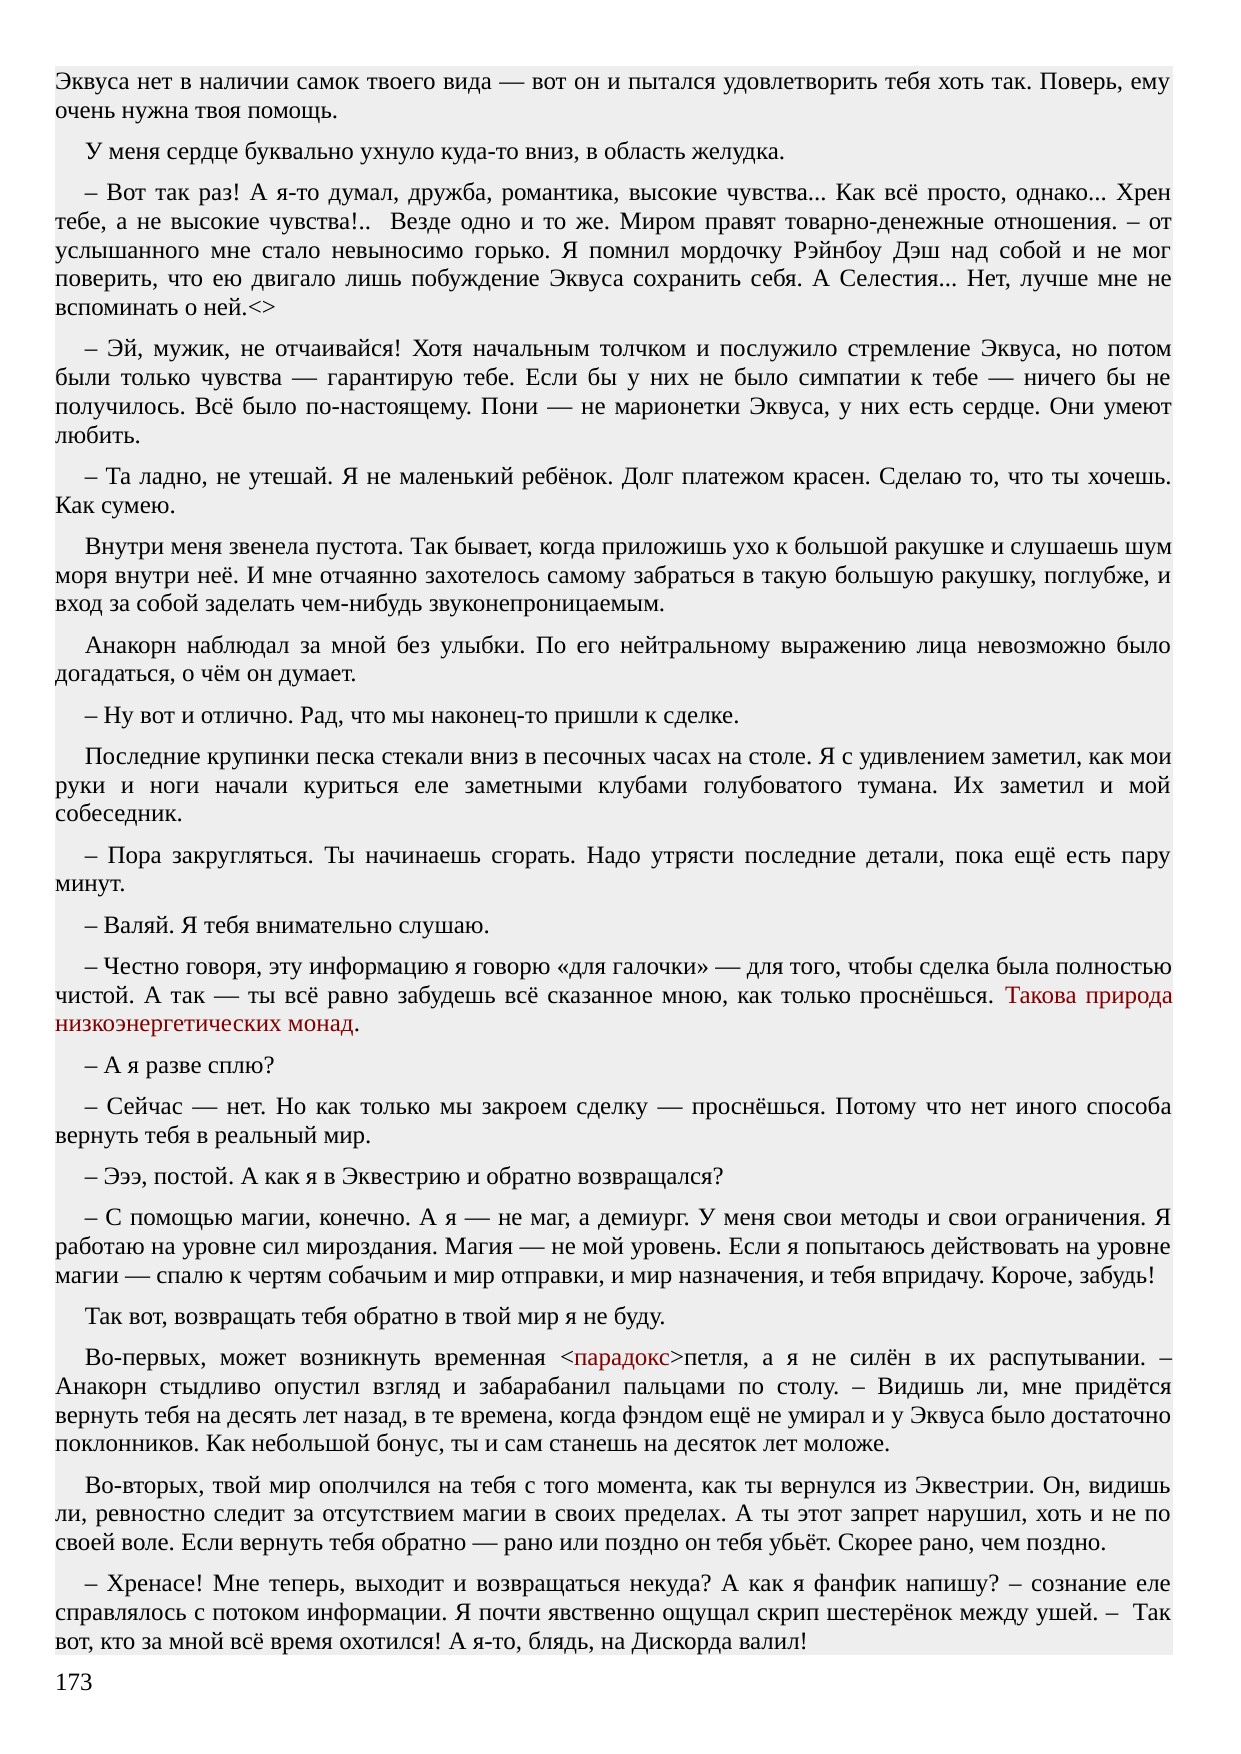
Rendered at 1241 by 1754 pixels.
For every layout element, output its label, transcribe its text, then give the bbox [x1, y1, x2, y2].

text – Пора закругляться. Ты начинаешь сгорать. Надо утрясти последние детали, пока ещё есть пару минут. [55, 840, 1173, 897]
text У меня сердце буквально ухнуло куда-то вниз, в область желудка. [55, 136, 1173, 165]
text – Ну вот и отлично. Рад, что мы наконец-то пришли к сделке. [55, 700, 1173, 728]
text Последние крупинки песка стекали вниз в песочных часах на столе. Я с удивлением заметил, как мои руки и ноги начали куриться еле заметными клубами голубоватого тумана. Их заметил и мой собеседник. [55, 741, 1173, 827]
text – Эй, мужик, не отчаивайся! Хотя начальным толчком и послужило стремление Эквуса, но потом были только чувства — гарантирую тебе. Если бы у них не было симпатии к тебе — ничего бы не получилось. Всё было по-настоящему. Пони — не марионетки Эквуса, у них есть сердце. Они умеют любить. [55, 333, 1173, 448]
text – Сейчас — нет. Но как только мы закроем сделку — проснёшься. Потому что нет иного способа вернуть тебя в реальный мир. [55, 1091, 1173, 1148]
text – Вот так раз! А я-то думал, дружба, романтика, высокие чувства... Как всё просто, однако... Хрен тебе, а не высокие чувства!.. Везде одно и то же. Миром правят товарно-денежные отношения. – от услышанного мне стало невыносимо горько. Я помнил мордочку Рэйнбоу Дэш над собой и не мог поверить, что ею двигало лишь побуждение Эквуса сохранить себя. А Селестия... Нет, лучше мне не вспоминать о ней.<> [55, 177, 1173, 321]
text – Та ладно, не утешай. Я не маленький ребёнок. Долг платежом красен. Сделаю то, что ты хочешь. Как сумею. [55, 461, 1173, 518]
text Во-первых, может возникнуть временная <парадокс>петля, а я не силён в их распутывании. – Анакорн стыдливо опустил взгляд и забарабанил пальцами по столу. – Видишь ли, мне придётся вернуть тебя на десять лет назад, в те времена, когда фэндом ещё не умирал и у Эквуса было достаточно поклонников. Как небольшой бонус, ты и сам станешь на десяток лет моложе. [55, 1342, 1173, 1457]
text Анакорн наблюдал за мной без улыбки. По его нейтральному выражению лица невозможно было догадаться, о чём он думает. [55, 630, 1173, 687]
text – Честно говоря, эту информацию я говорю «для галочки» — для того, чтобы сделка была полностью чистой. А так — ты всё равно забудешь всё сказанное мною, как только проснёшься. Такова природа низкоэнергетических монад. [55, 951, 1173, 1037]
text Так вот, возвращать тебя обратно в твой мир я не буду. [55, 1301, 1173, 1330]
text Внутри меня звенела пустота. Так бывает, когда приложишь ухо к большой ракушке и слушаешь шум моря внутри неё. И мне отчаянно захотелось самому забраться в такую большую ракушку, поглубже, и вход за собой заделать чем-нибудь звуконепроницаемым. [55, 531, 1173, 617]
text Во-вторых, твой мир ополчился на тебя с того момента, как ты вернулся из Эквестрии. Он, видишь ли, ревностно следит за отсутствием магии в своих пределах. А ты этот запрет нарушил, хоть и не по своей воле. Если вернуть тебя обратно — рано или поздно он тебя убьёт. Скорее рано, чем поздно. [55, 1470, 1173, 1556]
text Эквуса нет в наличии самок твоего вида — вот он и пытался удовлетворить тебя хоть так. Поверь, ему очень нужна твоя помощь. [55, 66, 1173, 123]
text – А я разве сплю? [55, 1050, 1173, 1078]
text – Валяй. Я тебя внимательно слушаю. [55, 910, 1173, 938]
text – С помощью магии, конечно. А я — не маг, а демиург. У меня свои методы и свои ограничения. Я работаю на уровне сил мироздания. Магия — не мой уровень. Если я попытаюсь действовать на уровне магии — спалю к чертям собачьим и мир отправки, и мир назначения, и тебя впридачу. Короче, забудь! [55, 1202, 1173, 1288]
text – Эээ, постой. А как я в Эквестрию и обратно возвращался? [55, 1161, 1173, 1190]
text – Хренасе! Мне теперь, выходит и возвращаться некуда? А как я фанфик напишу? – сознание еле справлялось с потоком информации. Я почти явственно ощущал скрип шестерёнок между ушей. – Так вот, кто за мной всё время охотился! А я-то, блядь, на Дискорда валил! [55, 1568, 1173, 1655]
